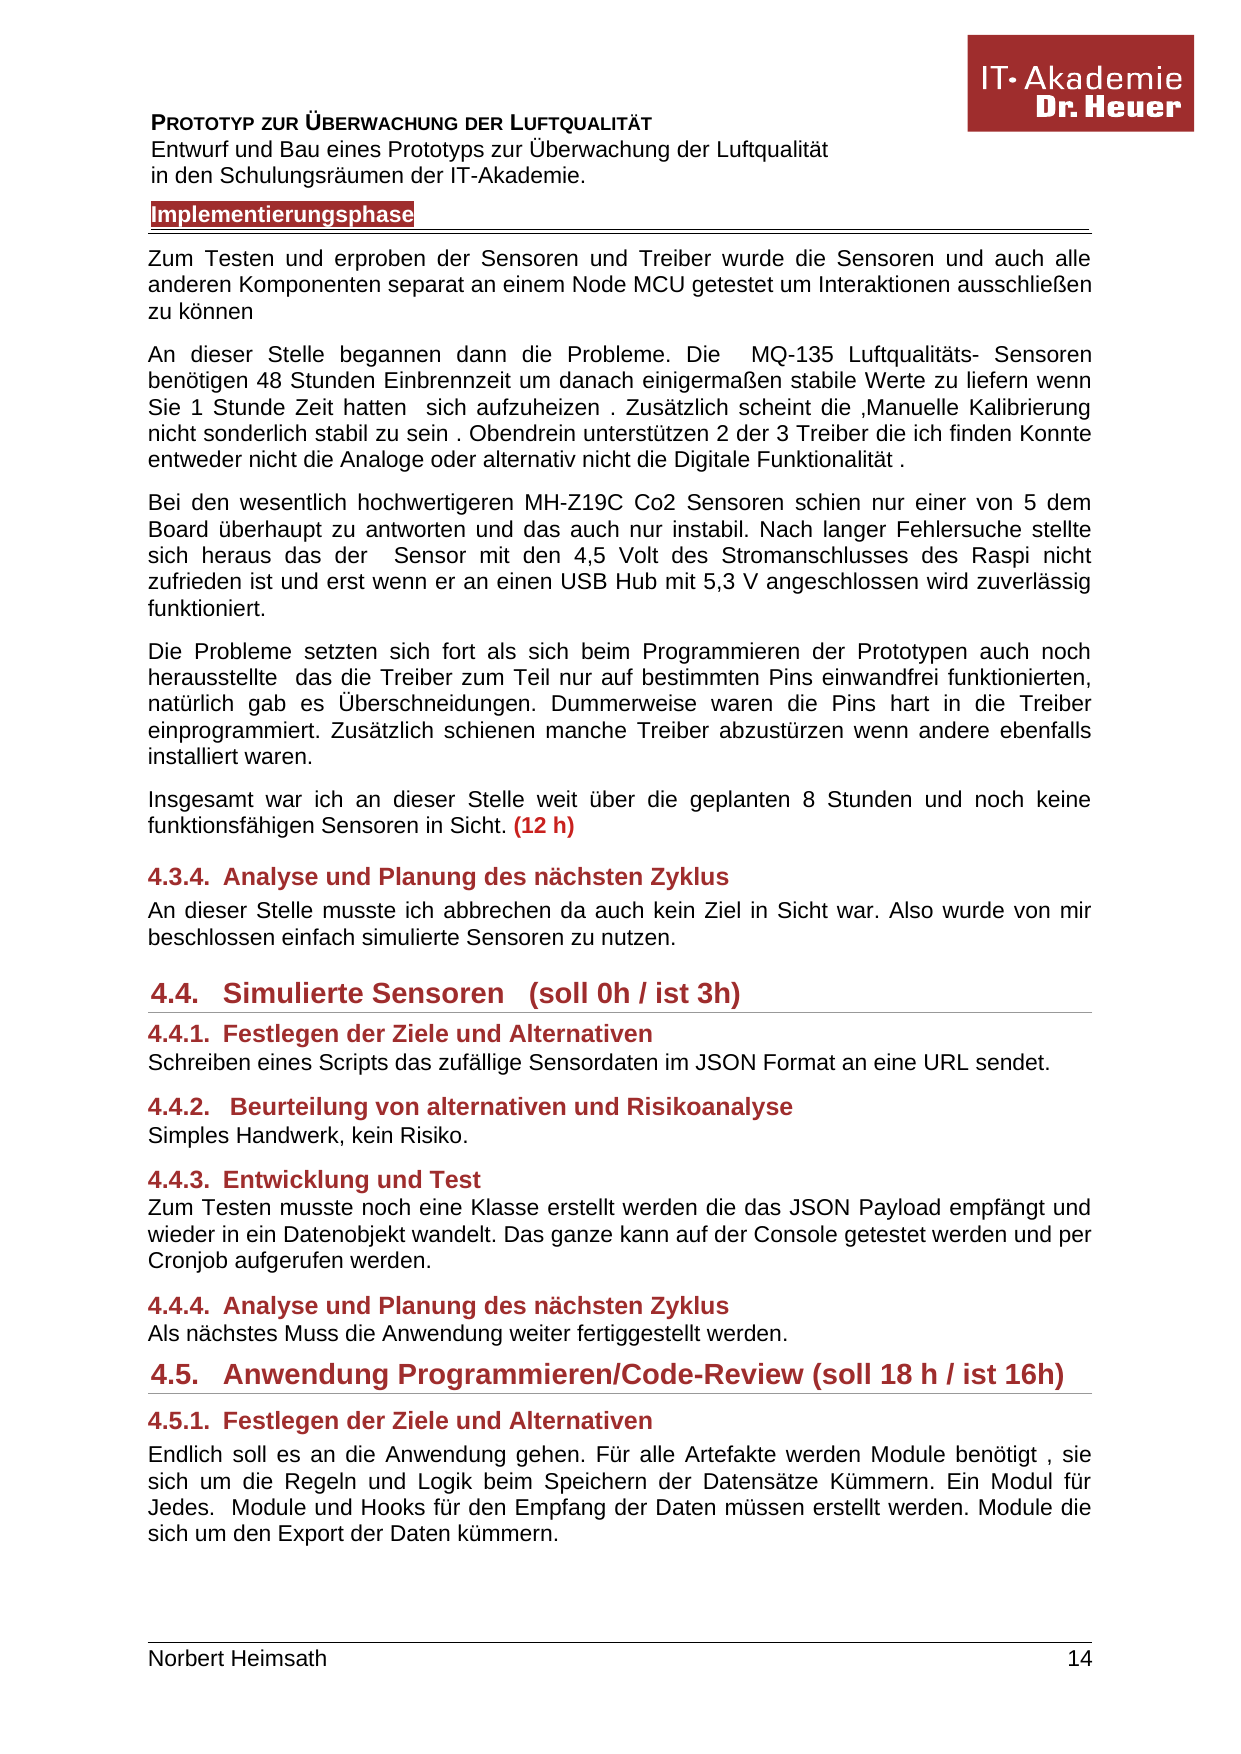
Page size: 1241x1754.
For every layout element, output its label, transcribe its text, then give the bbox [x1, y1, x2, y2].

subtitle Analyse und Planung des nächsten Zyklus [148, 862, 1092, 891]
text Zum Testen musste noch eine Klasse erstellt werden die das JSON Payload empfängt und wieder in ein Datenobjekt wandelt. Das ganze kann auf der Console getestet werden und per Cronjob aufgerufen werden. [148, 1194, 1092, 1273]
subtitle Entwicklung und Test [148, 1165, 1092, 1194]
subtitle Festlegen der Ziele und Alternativen [148, 1406, 1092, 1435]
text Endlich soll es an die Anwendung gehen. Für alle Artefakte werden Module benötigt , sie sich um die Regeln und Logik beim Speichern der Datensätze Kümmern. Ein Modul für Jedes. Module und Hooks für den Empfang der Daten müssen erstellt werden. Module die sich um den Export der Daten kümmern. [148, 1441, 1092, 1547]
text Insgesamt war ich an dieser Stelle weit über die geplanten 8 Stunden und noch keine funktionsfähigen Sensoren in Sicht. (12 h) [148, 786, 1092, 839]
text Schreiben eines Scripts das zufällige Sensordaten im JSON Format an eine URL sendet. [148, 1049, 1092, 1075]
text Zum Testen und erproben der Sensoren und Treiber wurde die Sensoren und auch alle anderen Komponenten separat an einem Node MCU getestet um Interaktionen ausschließen zu können [148, 245, 1092, 324]
text Simples Handwerk, kein Risiko. [148, 1122, 1092, 1148]
subtitle Analyse und Planung des nächsten Zyklus [148, 1291, 1092, 1319]
subtitle Beurteilung von alternativen und Risikoanalyse [148, 1092, 1092, 1121]
subtitle Anwendung Programmieren/Code-Review (soll 18 h / ist 16h) [148, 1354, 1092, 1393]
text An dieser Stelle musste ich abbrechen da auch kein Ziel in Sicht war. Also wurde von mir beschlossen einfach simulierte Sensoren zu nutzen. [148, 897, 1092, 950]
text Bei den wesentlich hochwertigeren MH-Z19C Co2 Sensoren schien nur einer von 5 dem Board überhaupt zu antworten und das auch nur instabil. Nach langer Fehlersuche stellte sich heraus das der Sensor mit den 4,5 Volt des Stromanschlusses des Raspi nicht zufrieden ist und erst wenn er an einen USB Hub mit 5,3 V angeschlossen wird zuverlässig funktioniert. [148, 489, 1092, 621]
text Als nächstes Muss die Anwendung weiter fertiggestellt werden. [148, 1320, 1092, 1347]
subtitle Festlegen der Ziele und Alternativen [148, 1019, 1092, 1048]
text An dieser Stelle begannen dann die Probleme. Die MQ-135 Luftqualitäts- Sensoren benötigen 48 Stunden Einbrennzeit um danach einigermaßen stabile Werte zu liefern wenn Sie 1 Stunde Zeit hatten sich aufzuheizen . Zusätzlich scheint die ‚Manuelle Kalibrierung nicht sonderlich stabil zu sein . Obendrein unterstützen 2 der 3 Treiber die ich finden Konnte entweder nicht die Analoge oder alternativ nicht die Digitale Funktionalität . [148, 341, 1092, 473]
subtitle Simulierte Sensoren (soll 0h / ist 3h) [148, 973, 1092, 1012]
text Die Probleme setzten sich fort als sich beim Programmieren der Prototypen auch noch herausstellte das die Treiber zum Teil nur auf bestimmten Pins einwandfrei funktionierten, natürlich gab es Überschneidungen. Dummerweise waren die Pins hart in die Treiber einprogrammiert. Zusätzlich schienen manche Treiber abzustürzen wenn andere ebenfalls installiert waren. [148, 638, 1092, 769]
